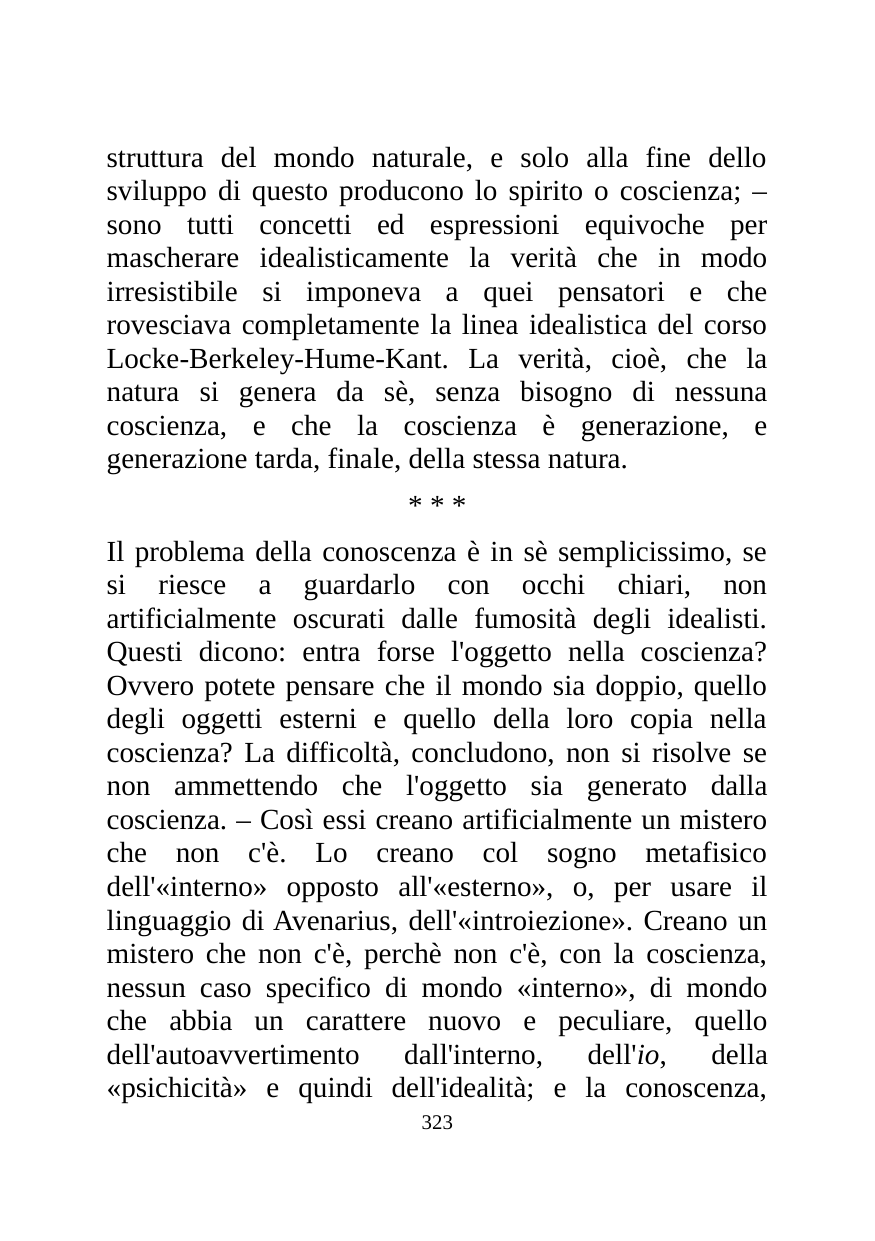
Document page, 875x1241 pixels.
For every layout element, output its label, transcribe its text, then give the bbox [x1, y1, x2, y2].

text Il problema della conoscenza è in sè semplicissimo, se si riesce a guardarlo con occhi chiari, non artificialmente oscurati dalle fumosità degli idealisti. Questi dicono: entra forse l'oggetto nella coscienza? Ovvero potete pensare che il mondo sia doppio, quello degli oggetti esterni e quello della loro copia nella coscienza? La difficoltà, concludono, non si risolve se non ammettendo che l'oggetto sia generato dalla coscienza. – Così essi creano artificialmente un mistero che non c'è. Lo creano col sogno metafisico dell'«interno» opposto all'«esterno», o, per usare il linguaggio di Avenarius, dell'«introiezione». Creano un mistero che non c'è, perchè non c'è, con la coscienza, nessun caso specifico di mondo «interno», di mondo che abbia un carattere nuovo e peculiare, quello dell'autoavvertimento dall'interno, dell'io, della «psichicità» e quindi dell'idealità; e la conoscenza, [106, 534, 768, 1104]
text * * * [106, 488, 768, 521]
text struttura del mondo naturale, e solo alla fine dello sviluppo di questo producono lo spirito o coscienza; – sono tutti concetti ed espressioni equivoche per mascherare idealisticamente la verità che in modo irresistibile si imponeva a quei pensatori e che rovesciava completamente la linea idealistica del corso Locke-Berkeley-Hume-Kant. La verità, cioè, che la natura si genera da sè, senza bisogno di nessuna coscienza, e che la coscienza è generazione, e generazione tarda, finale, della stessa natura. [106, 140, 768, 475]
